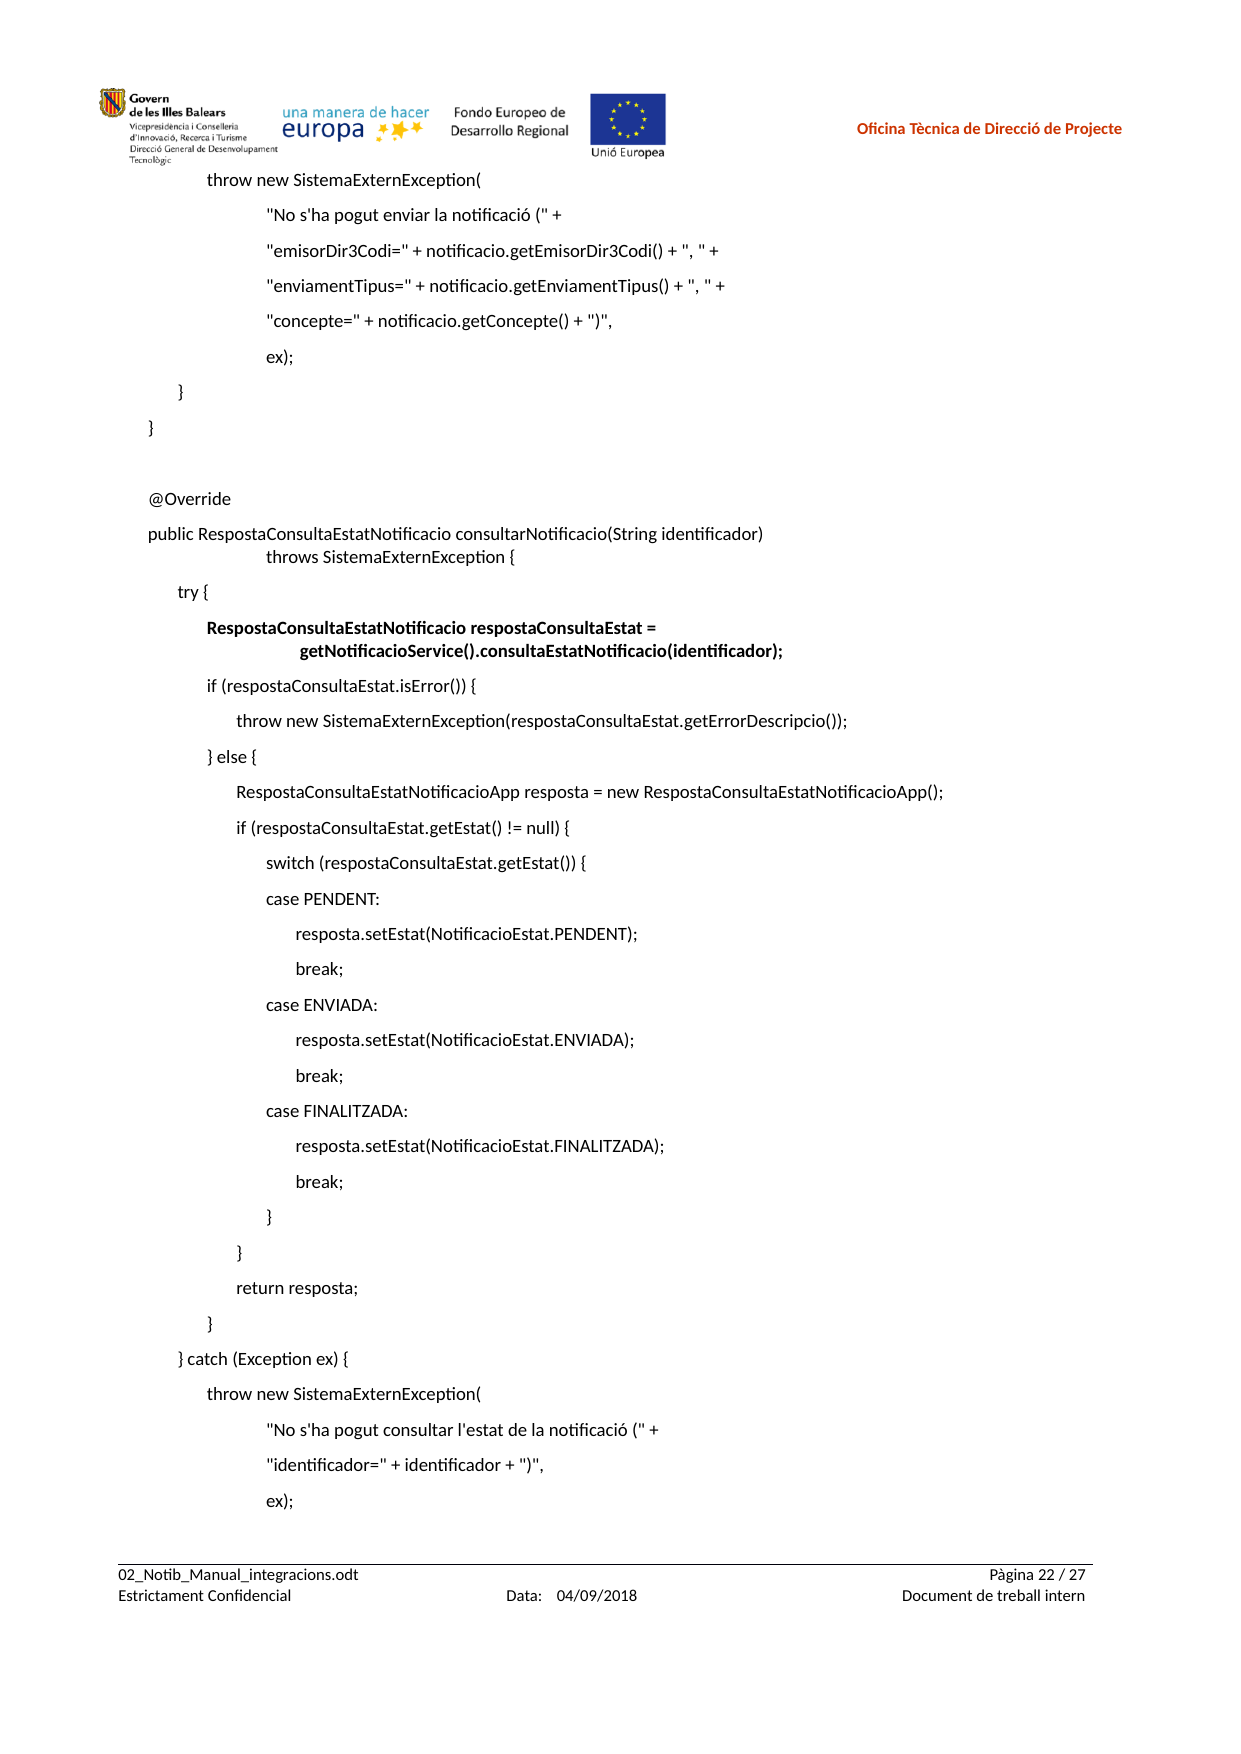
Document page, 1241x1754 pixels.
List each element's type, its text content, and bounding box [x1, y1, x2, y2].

text "identificador=" + identificador + ")", [118, 1453, 1122, 1476]
text RespostaConsultaEstatNotificacioApp resposta = new RespostaConsultaEstatNotificacioApp(); [118, 780, 1122, 803]
text break; [118, 1170, 1122, 1193]
text break; [118, 957, 1122, 980]
text "concepte=" + notificacio.getConcepte() + ")", [118, 309, 1122, 332]
text switch (respostaConsultaEstat.getEstat()) { [118, 851, 1122, 874]
text } [118, 380, 1122, 403]
text try { [118, 580, 1122, 603]
text @Override [118, 487, 1122, 509]
text if (respostaConsultaEstat.isError()) { [118, 674, 1122, 697]
picture [99, 87, 668, 166]
text RespostaConsultaEstatNotificacio respostaConsultaEstat = getNotificacioService().consultaEstatNotificacio(identificador); [118, 616, 1122, 662]
text "No s'ha pogut consultar l'estat de la notificació (" + [118, 1418, 1122, 1441]
text "No s'ha pogut enviar la notificació (" + [118, 203, 1122, 226]
text throw new SistemaExternException( [118, 168, 1122, 191]
text throw new SistemaExternException( [118, 1382, 1122, 1405]
text if (respostaConsultaEstat.getEstat() != null) { [118, 816, 1122, 839]
text } [118, 1312, 1122, 1334]
text ex); [118, 1489, 1122, 1512]
text } [118, 1241, 1122, 1264]
text } [118, 1205, 1122, 1228]
text } else { [118, 745, 1122, 768]
text return resposta; [118, 1276, 1122, 1299]
text "emisorDir3Codi=" + notificacio.getEmisorDir3Codi() + ", " + [118, 239, 1122, 262]
text case PENDENT: [118, 887, 1122, 909]
text resposta.setEstat(NotificacioEstat.FINALITZADA); [118, 1134, 1122, 1157]
text } [118, 416, 1122, 439]
text throw new SistemaExternException(respostaConsultaEstat.getErrorDescripcio()); [118, 709, 1122, 732]
text resposta.setEstat(NotificacioEstat.PENDENT); [118, 922, 1122, 945]
text case FINALITZADA: [118, 1099, 1122, 1122]
text } catch (Exception ex) { [118, 1347, 1122, 1370]
text ex); [118, 345, 1122, 368]
text public RespostaConsultaEstatNotificacio consultarNotificacio(String identificador) throws SistemaExternException { [118, 522, 1122, 568]
text case ENVIADA: [118, 993, 1122, 1016]
text "enviamentTipus=" + notificacio.getEnviamentTipus() + ", " + [118, 274, 1122, 297]
text resposta.setEstat(NotificacioEstat.ENVIADA); [118, 1028, 1122, 1051]
text break; [118, 1064, 1122, 1087]
